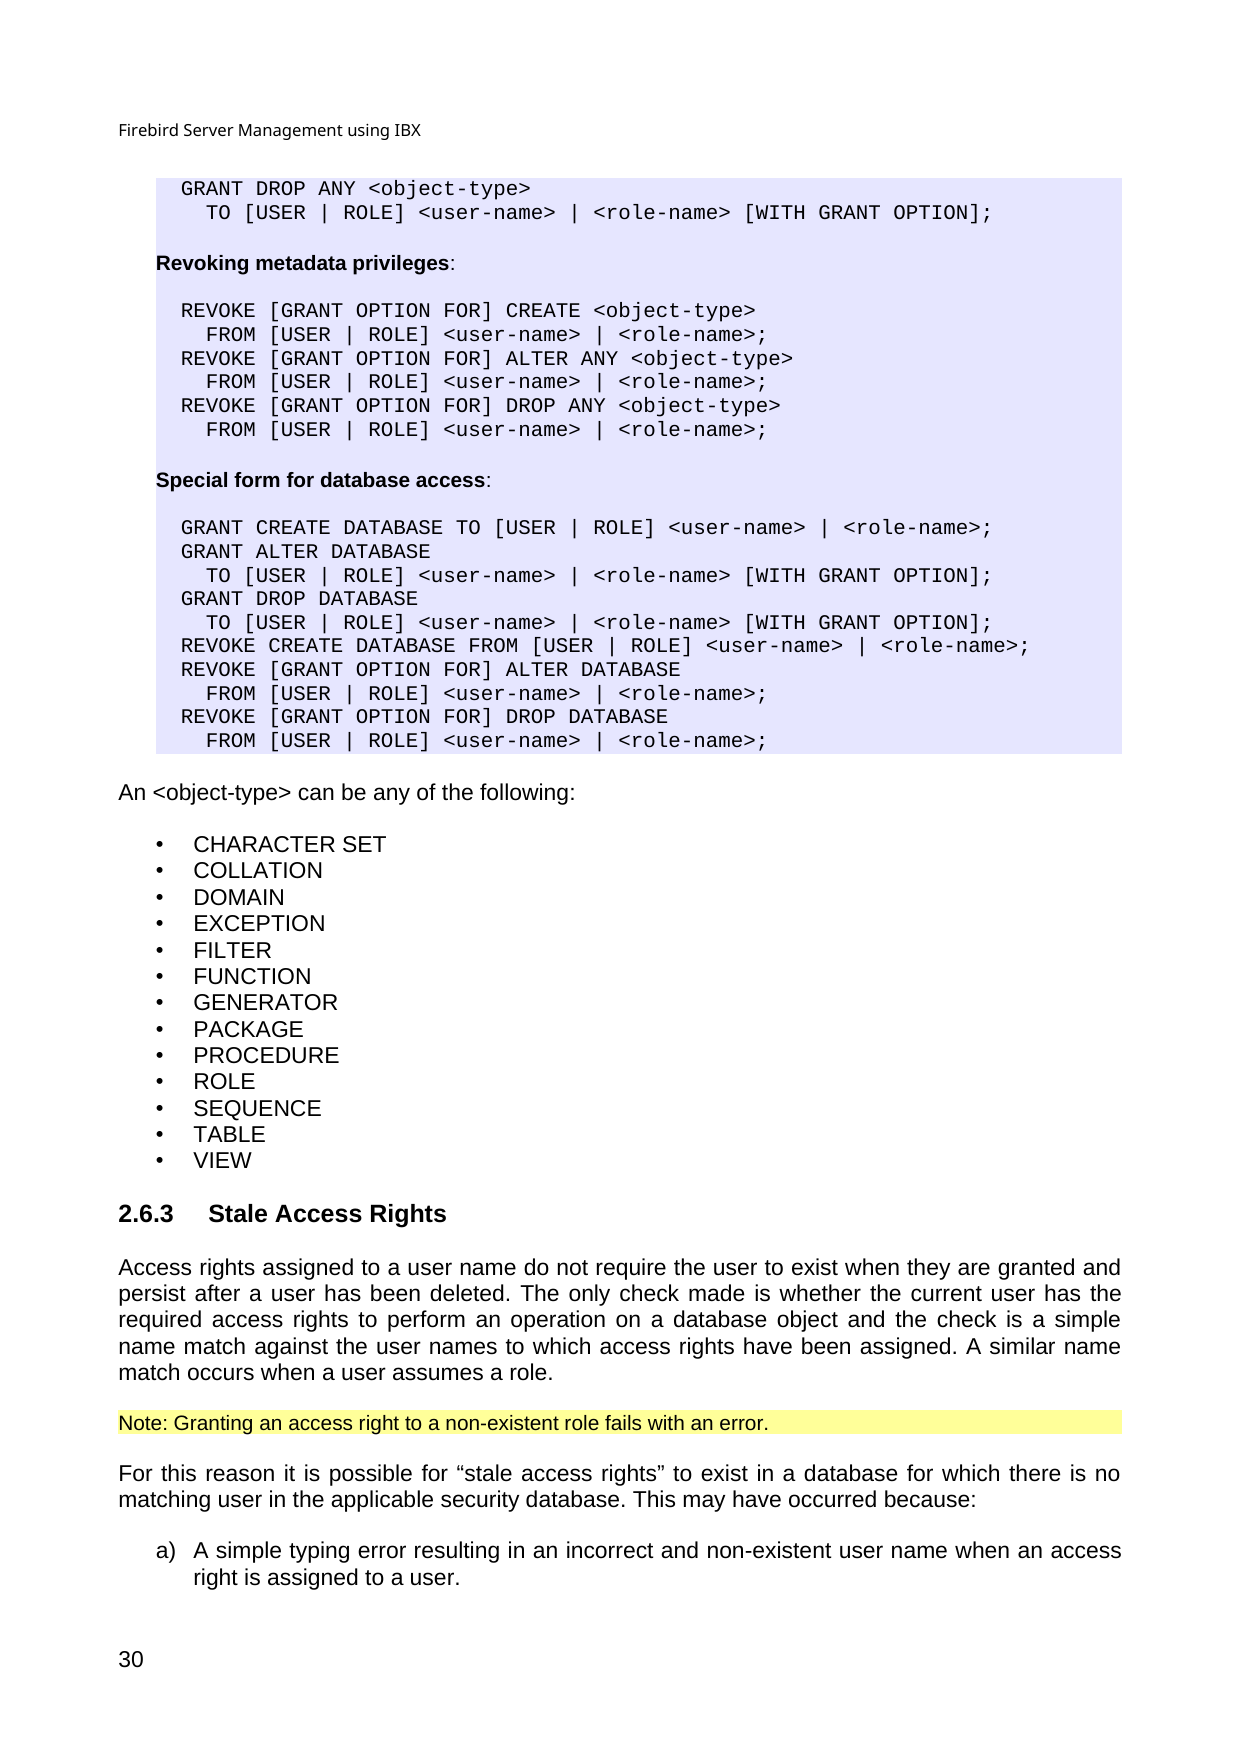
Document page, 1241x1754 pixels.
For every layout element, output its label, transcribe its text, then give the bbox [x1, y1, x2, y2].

text REVOKE [GRANT OPTION FOR] CREATE <object-type> [156, 300, 1122, 324]
text Revoking metadata privileges: [156, 251, 1122, 275]
text REVOKE [GRANT OPTION FOR] DROP ANY <object-type> [156, 395, 1122, 419]
text GRANT CREATE DATABASE TO [USER | ROLE] <user-name> | <role-name>; [156, 517, 1122, 541]
text REVOKE CREATE DATABASE FROM [USER | ROLE] <user-name> | <role-name>; [156, 636, 1122, 659]
subtitle Stale Access Rights [118, 1199, 1122, 1228]
text TO [USER | ROLE] <user-name> | <role-name> [WITH GRANT OPTION]; [156, 612, 1122, 636]
text Access rights assigned to a user name do not require the user to exist when they are granted and persist after a user has been deleted. The only check made is whether the current user has the required access rights to perform an operation on a database object and the check is a simple name match against the user names to which access rights have been assigned. A similar name match occurs when a user assumes a role. [118, 1253, 1122, 1385]
text TO [USER | ROLE] <user-name> | <role-name> [WITH GRANT OPTION]; [156, 202, 1122, 225]
text FROM [USER | ROLE] <user-name> | <role-name>; [156, 730, 1122, 754]
text For this reason it is possible for “stale access rights” to exist in a database for which there is no matching user in the applicable security database. This may have occurred because: [118, 1460, 1122, 1512]
list DOMAIN [156, 884, 1122, 910]
list SEQUENCE [156, 1095, 1122, 1121]
text GRANT DROP DATABASE [156, 588, 1122, 612]
text TO [USER | ROLE] <user-name> | <role-name> [WITH GRANT OPTION]; [156, 564, 1122, 588]
text Note: Granting an access right to a non-existent role fails with an error. [118, 1410, 1122, 1434]
text GRANT DROP ANY <object-type> [156, 178, 1122, 202]
list FUNCTION [156, 963, 1122, 989]
list COLLATION [156, 857, 1122, 884]
list ROLE [156, 1068, 1122, 1095]
list TABLE [156, 1121, 1122, 1147]
list A simple typing error resulting in an incorrect and non-existent user name when an access right is assigned to a user. [156, 1537, 1122, 1590]
list PROCEDURE [156, 1042, 1122, 1068]
list EXCEPTION [156, 910, 1122, 937]
list VIEW [156, 1147, 1122, 1174]
list FILTER [156, 937, 1122, 963]
list PACKAGE [156, 1016, 1122, 1042]
list CHARACTER SET [156, 831, 1122, 857]
text FROM [USER | ROLE] <user-name> | <role-name>; [156, 371, 1122, 395]
text An <object-type> can be any of the following: [118, 779, 1122, 806]
text Special form for database access: [156, 468, 1122, 492]
text REVOKE [GRANT OPTION FOR] ALTER ANY <object-type> [156, 348, 1122, 371]
text FROM [USER | ROLE] <user-name> | <role-name>; [156, 324, 1122, 348]
text FROM [USER | ROLE] <user-name> | <role-name>; [156, 419, 1122, 442]
text REVOKE [GRANT OPTION FOR] ALTER DATABASE [156, 659, 1122, 683]
text REVOKE [GRANT OPTION FOR] DROP DATABASE [156, 706, 1122, 730]
list GENERATOR [156, 989, 1122, 1016]
text FROM [USER | ROLE] <user-name> | <role-name>; [156, 683, 1122, 706]
text GRANT ALTER DATABASE [156, 541, 1122, 564]
